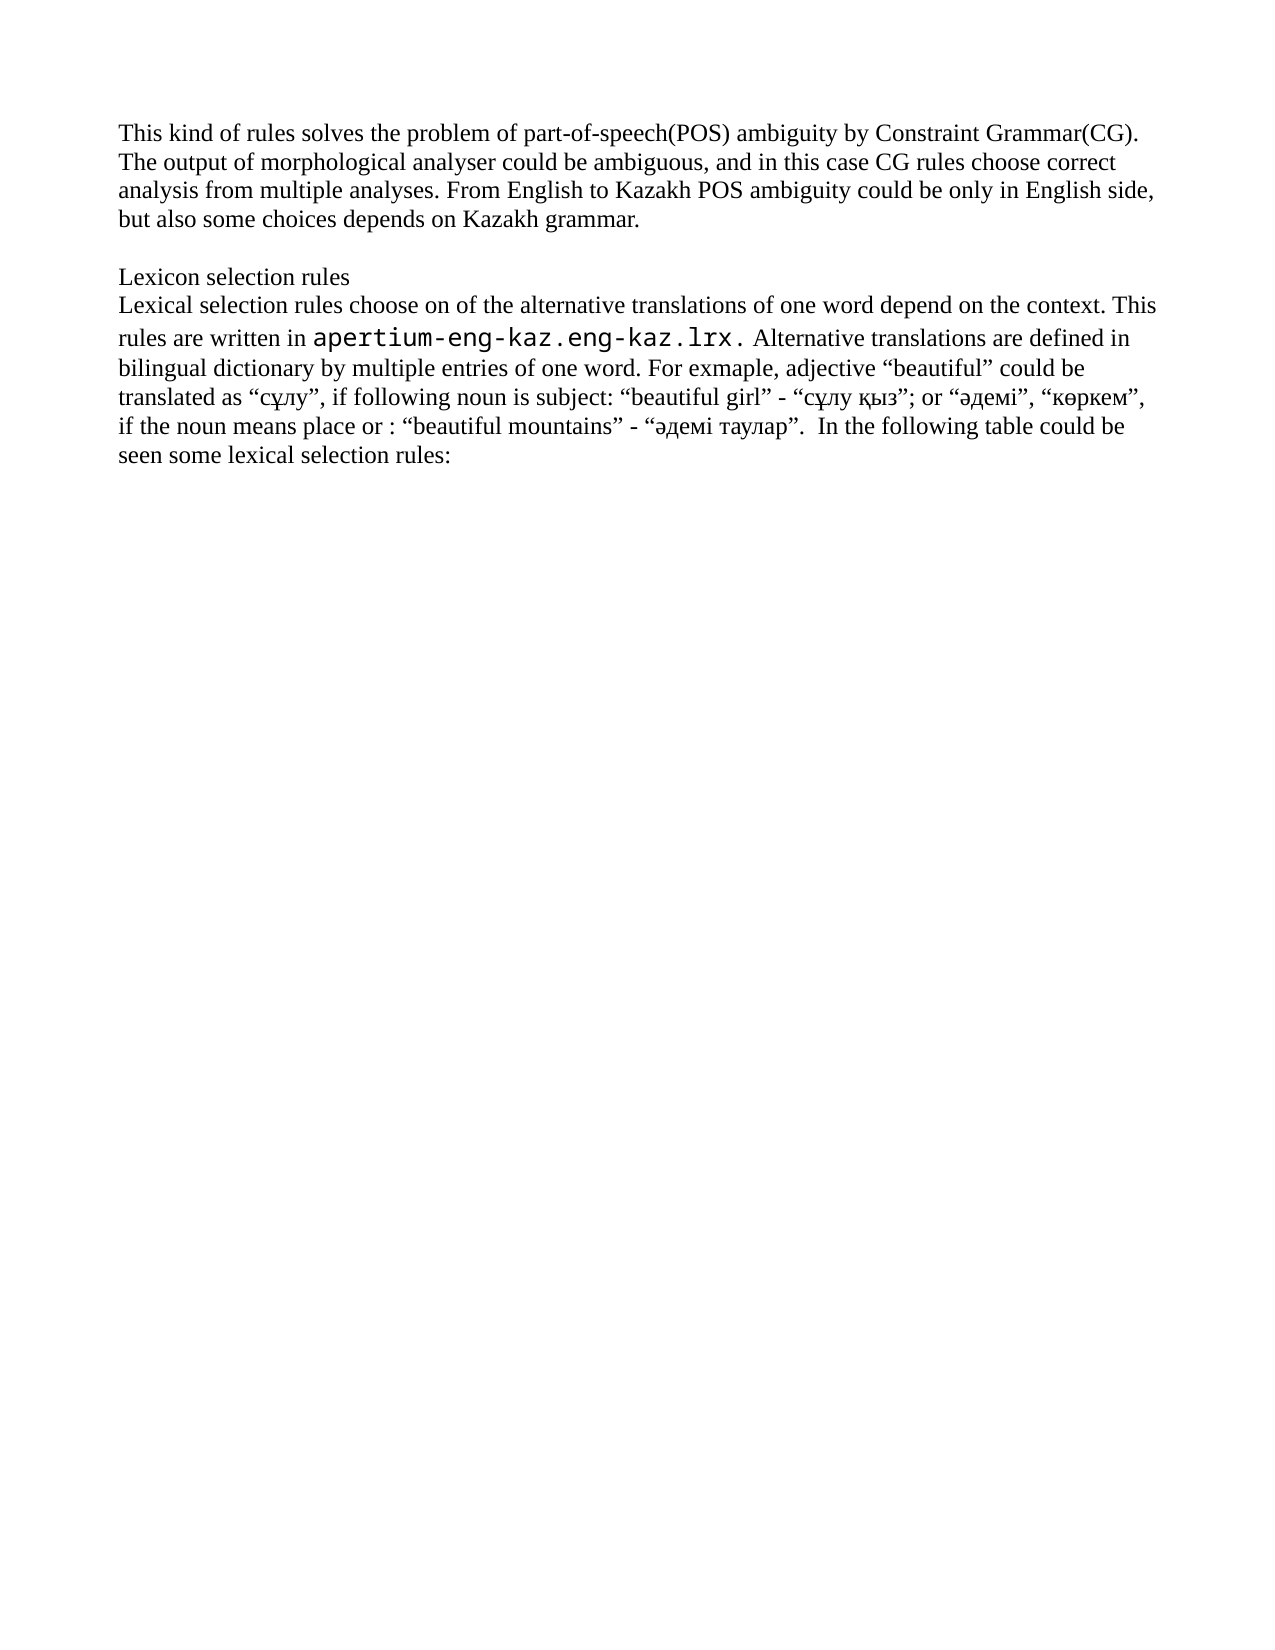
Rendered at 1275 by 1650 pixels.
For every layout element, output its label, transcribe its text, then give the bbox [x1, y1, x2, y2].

text Lexical selection rules choose on of the alternative translations of one word depend on the context. This rules are written in apertium-eng-kaz.eng-kaz.lrx. Alternative translations are defined in bilingual dictionary by multiple entries of one word. For exmaple, adjective “beautiful” could be translated as “сұлу”, if following noun is subject: “beautiful girl” - “сұлу қыз”; or “әдемі”, “көркем”, if the noun means place or : “beautiful mountains” - “әдемі таулар”. In the following table could be seen some lexical selection rules: [118, 291, 1157, 468]
text This kind of rules solves the problem of part-of-speech(POS) ambiguity by Constraint Grammar(CG). The output of morphological analyser could be ambiguous, and in this case CG rules choose correct analysis from multiple analyses. From English to Kazakh POS ambiguity could be only in English side, but also some choices depends on Kazakh grammar. [118, 118, 1157, 233]
text Lexicon selection rules [118, 262, 1157, 291]
